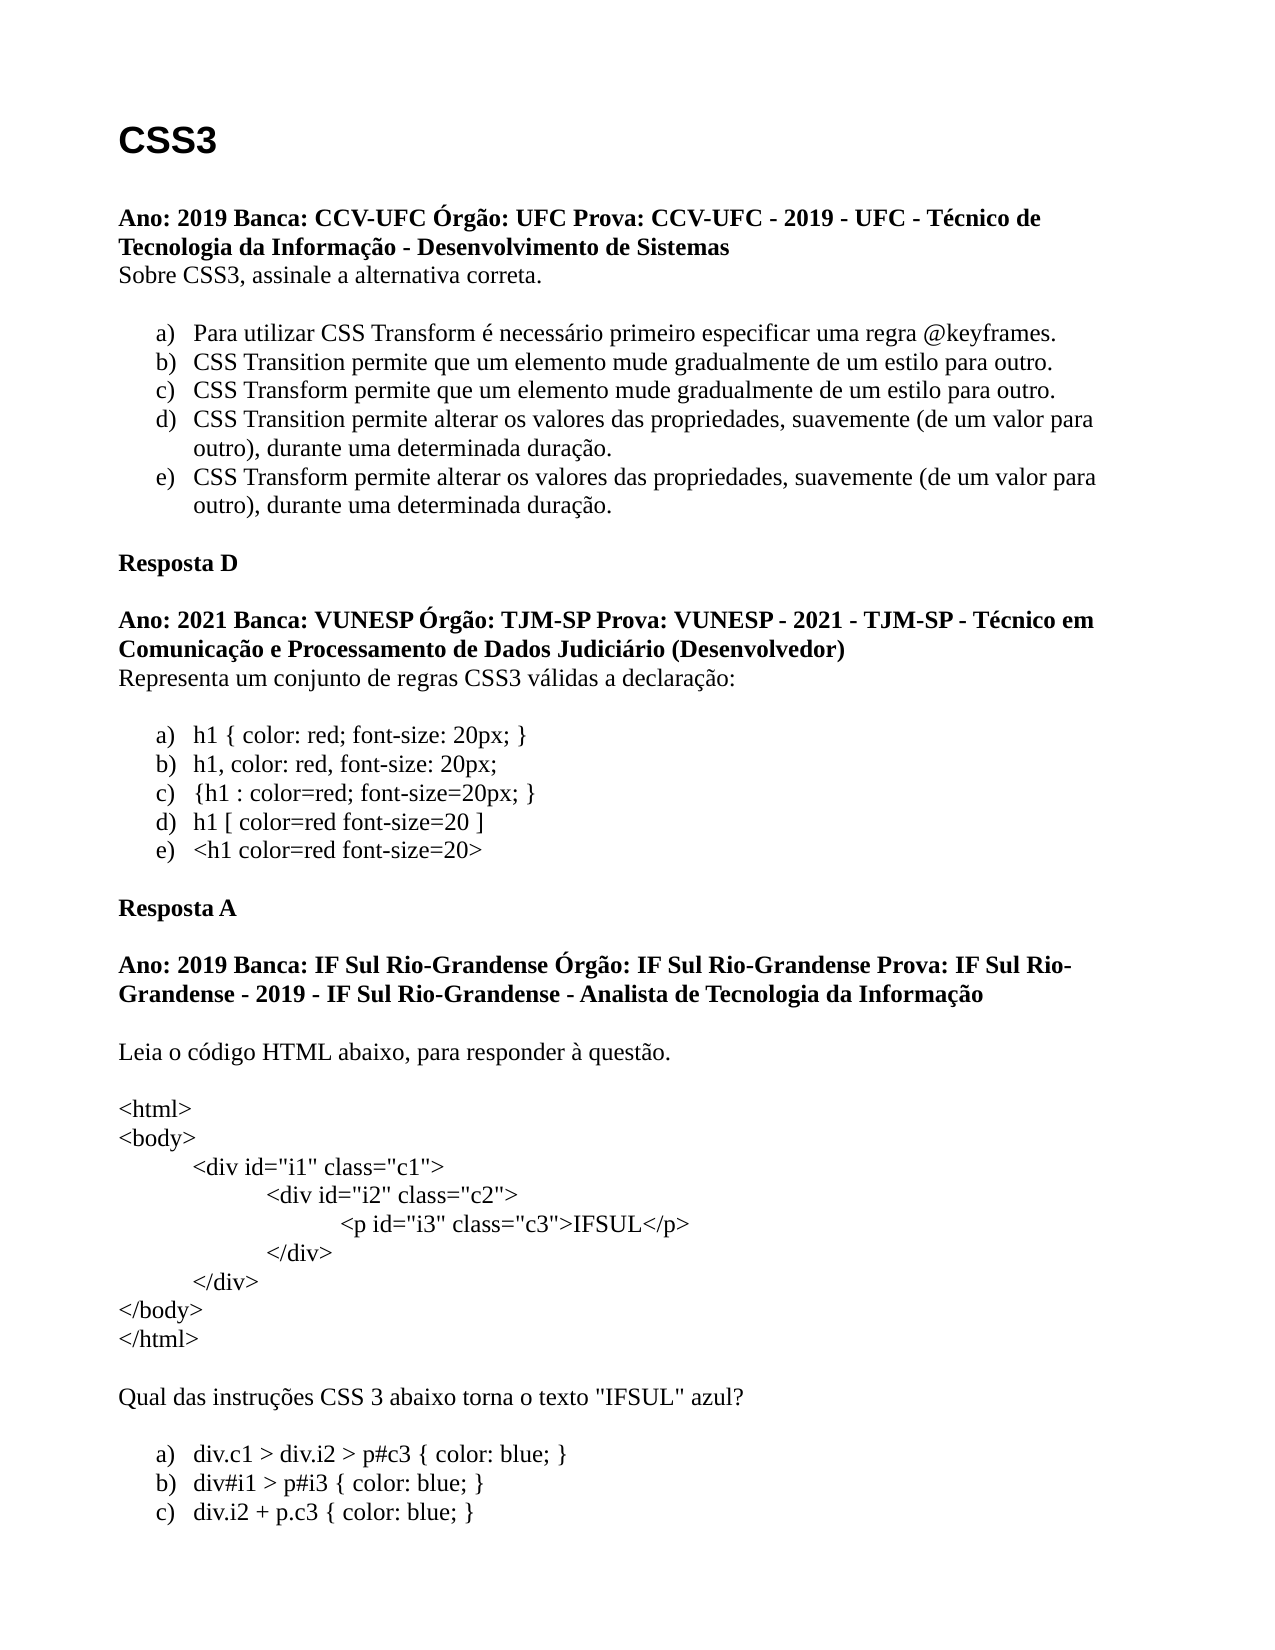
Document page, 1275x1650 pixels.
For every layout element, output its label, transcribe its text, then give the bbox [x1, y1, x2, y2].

text <div id="i1" class="c1"> [118, 1152, 1157, 1181]
text Ano: 2019 Banca: IF Sul Rio-Grandense Órgão: IF Sul Rio-Grandense Prova: IF Sul Rio-Grandense - 2019 - IF Sul Rio-Grandense - Analista de Tecnologia da Informação [118, 951, 1157, 1008]
text Representa um conjunto de regras CSS3 válidas a declaração: [118, 663, 1157, 692]
list div.c1 > div.i2 > p#c3 { color: blue; } [156, 1439, 1157, 1468]
text Resposta D [118, 548, 1157, 577]
list h1, color: red, font-size: 20px; [156, 749, 1157, 778]
list h1 [ color=red font-size=20 ] [156, 807, 1157, 836]
text </div> [118, 1238, 1157, 1267]
list h1 { color: red; font-size: 20px; } [156, 721, 1157, 749]
list Para utilizar CSS Transform é necessário primeiro especificar uma regra @keyframes. [156, 318, 1157, 347]
text Sobre CSS3, assinale a alternativa correta. [118, 261, 1157, 289]
list CSS Transition permite que um elemento mude gradualmente de um estilo para outro. [156, 347, 1157, 376]
list {h1 : color=red; font-size=20px; } [156, 778, 1157, 807]
text </body> [118, 1296, 1157, 1324]
list div#i1 > p#i3 { color: blue; } [156, 1468, 1157, 1497]
text <html> [118, 1094, 1157, 1123]
text Ano: 2019 Banca: CCV-UFC Órgão: UFC Prova: CCV-UFC - 2019 - UFC - Técnico de Tecnologia da Informação - Desenvolvimento de Sistemas [118, 203, 1157, 261]
list <h1 color=red font-size=20> [156, 836, 1157, 864]
list CSS Transition permite alterar os valores das propriedades, suavemente (de um valor para outro), durante uma determinada duração. [156, 404, 1157, 462]
text <p id="i3" class="c3">IFSUL</p> [118, 1209, 1157, 1238]
text <body> [118, 1123, 1157, 1152]
list CSS Transform permite alterar os valores das propriedades, suavemente (de um valor para outro), durante uma determinada duração. [156, 462, 1157, 519]
text Ano: 2021 Banca: VUNESP Órgão: TJM-SP Prova: VUNESP - 2021 - TJM-SP - Técnico em Comunicação e Processamento de Dados Judiciário (Desenvolvedor) [118, 606, 1157, 663]
text Resposta A [118, 893, 1157, 922]
text Qual das instruções CSS 3 abaixo torna o texto "IFSUL" azul? [118, 1382, 1157, 1411]
text </html> [118, 1324, 1157, 1353]
text </div> [118, 1267, 1157, 1296]
subtitle CSS3 [118, 118, 1157, 162]
text <div id="i2" class="c2"> [118, 1181, 1157, 1209]
list CSS Transform permite que um elemento mude gradualmente de um estilo para outro. [156, 376, 1157, 404]
text Leia o código HTML abaixo, para responder à questão. [118, 1037, 1157, 1066]
list div.i2 + p.c3 { color: blue; } [156, 1497, 1157, 1526]
